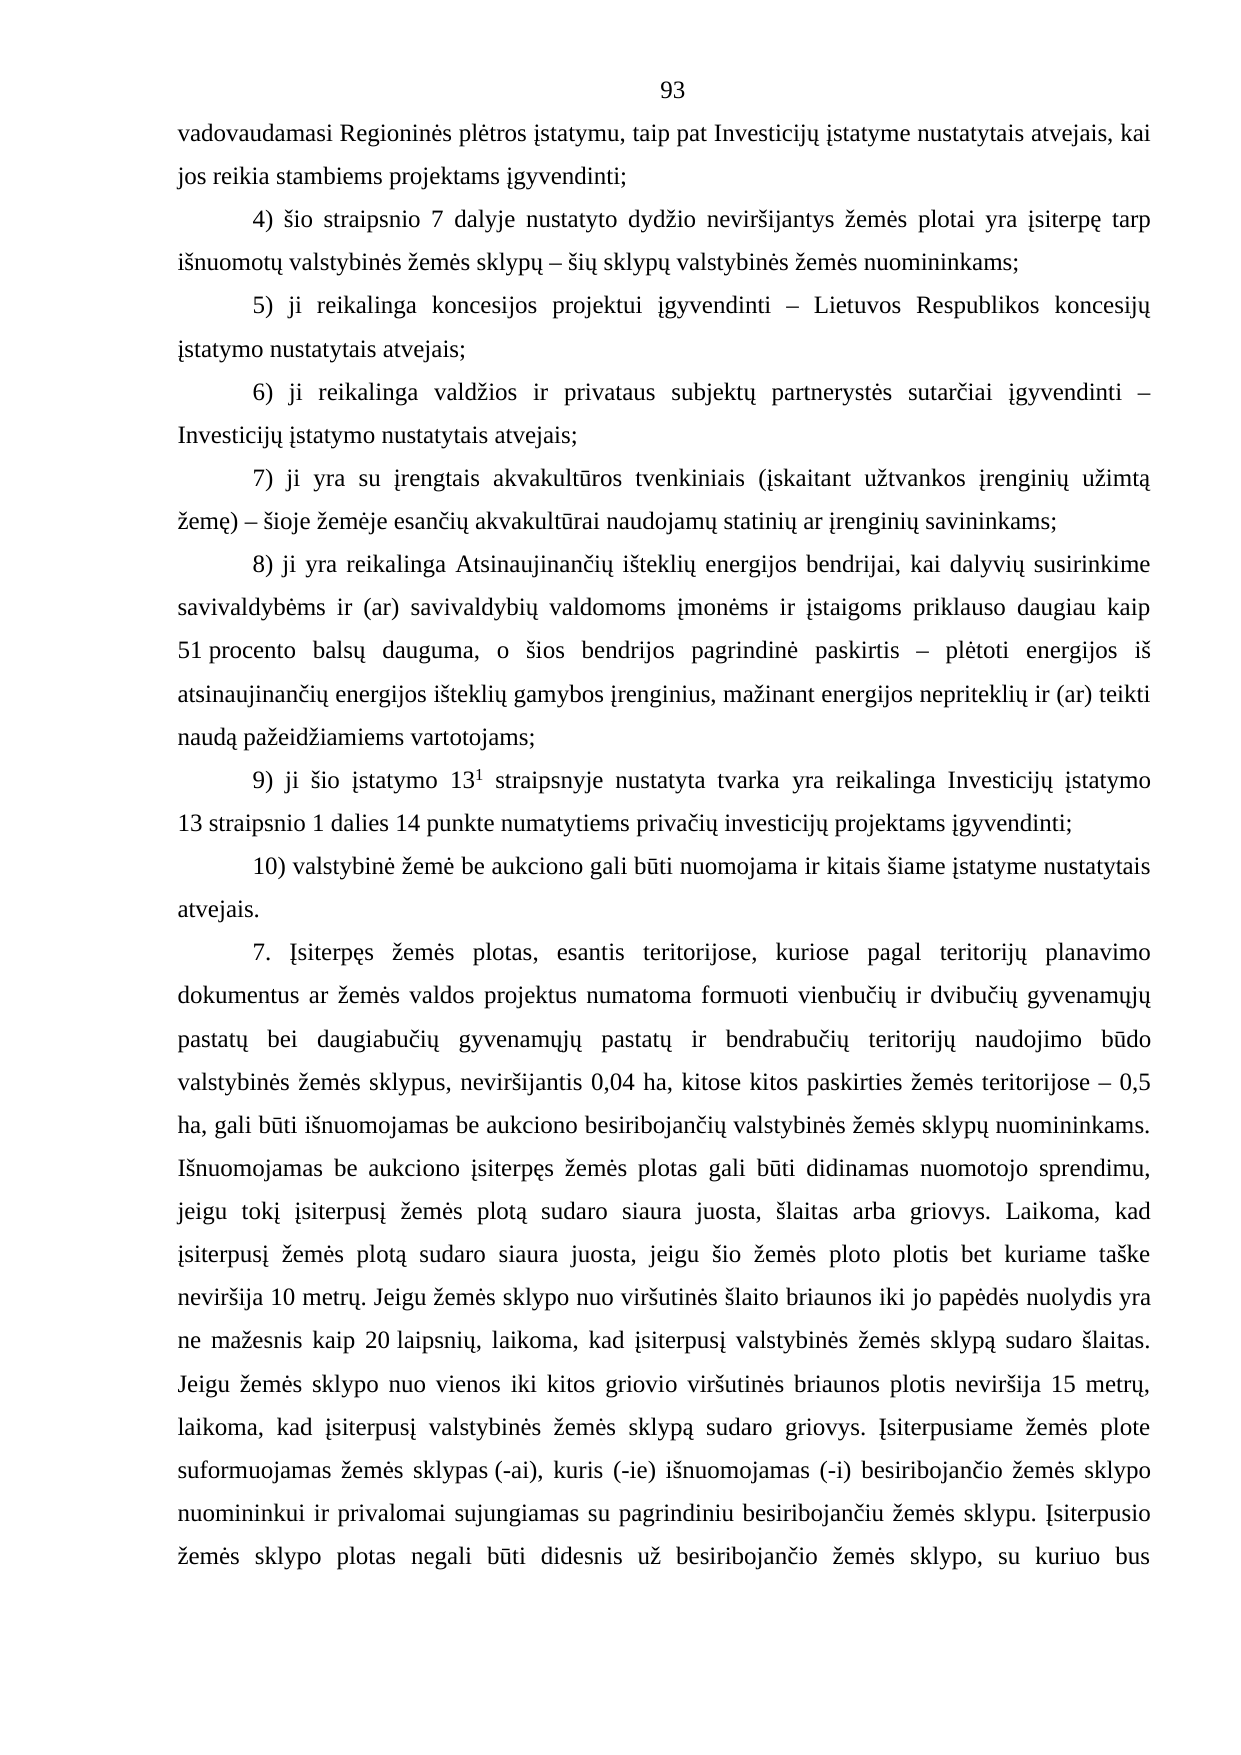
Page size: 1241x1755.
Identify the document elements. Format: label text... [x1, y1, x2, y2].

text 8) ji yra reikalinga Atsinaujinančių išteklių energijos bendrijai, kai dalyvių susirinkime savivaldybėms ir (ar) savivaldybių valdomoms įmonėms ir įstaigoms priklauso daugiau kaip 51 procento balsų dauguma, o šios bendrijos pagrindinė paskirtis – plėtoti energijos iš atsinaujinančių energijos išteklių gamybos įrenginius, mažinant energijos nepriteklių ir (ar) teikti naudą pažeidžiamiems vartotojams; [177, 549, 1152, 751]
text 5) ji reikalinga koncesijos projektui įgyvendinti – Lietuvos Respublikos koncesijų įstatymo nustatytais atvejais; [177, 291, 1152, 362]
text vadovaudamasi Regioninės plėtros įstatymu, taip pat Investicijų įstatyme nustatytais atvejais, kai jos reikia stambiems projektams įgyvendinti; [177, 118, 1152, 190]
text 6) ji reikalinga valdžios ir privataus subjektų partnerystės sutarčiai įgyvendinti – Investicijų įstatymo nustatytais atvejais; [177, 377, 1152, 449]
text 10) valstybinė žemė be aukciono gali būti nuomojama ir kitais šiame įstatyme nustatytais atvejais. [177, 851, 1152, 923]
text 4) šio straipsnio 7 dalyje nustatyto dydžio neviršijantys žemės plotai yra įsiterpę tarp išnuomotų valstybinės žemės sklypų – šių sklypų valstybinės žemės nuomininkams; [177, 204, 1152, 276]
text 7) ji yra su įrengtais akvakultūros tvenkiniais (įskaitant užtvankos įrenginių užimtą žemę) – šioje žemėje esančių akvakultūrai naudojamų statinių ar įrenginių savininkams; [177, 463, 1152, 535]
text 7. Įsiterpęs žemės plotas, esantis teritorijose, kuriose pagal teritorijų planavimo dokumentus ar žemės valdos projektus numatoma formuoti vienbučių ir dvibučių gyvenamųjų pastatų bei daugiabučių gyvenamųjų pastatų ir bendrabučių teritorijų naudojimo būdo valstybinės žemės sklypus, neviršijantis 0,04 ha, kitose kitos paskirties žemės teritorijose – 0,5 ha, gali būti išnuomojamas be aukciono besiribojančių valstybinės žemės sklypų nuomininkams. Išnuomojamas be aukciono įsiterpęs žemės plotas gali būti didinamas nuomotojo sprendimu, jeigu tokį įsiterpusį žemės plotą sudaro siaura juosta, šlaitas arba griovys. Laikoma, kad įsiterpusį žemės plotą sudaro siaura juosta, jeigu šio žemės ploto plotis bet kuriame taške neviršija 10 metrų. Jeigu žemės sklypo nuo viršutinės šlaito briaunos iki jo papėdės nuolydis yra ne mažesnis kaip 20 laipsnių, laikoma, kad įsiterpusį valstybinės žemės sklypą sudaro šlaitas. Jeigu žemės sklypo nuo vienos iki kitos griovio viršutinės briaunos plotis neviršija 15 metrų, laikoma, kad įsiterpusį valstybinės žemės sklypą sudaro griovys. Įsiterpusiame žemės plote suformuojamas žemės sklypas (-ai), kuris (-ie) išnuomojamas (-i) besiribojančio žemės sklypo nuomininkui ir privalomai sujungiamas su pagrindiniu besiribojančiu žemės sklypu. Įsiterpusio žemės sklypo plotas negali būti didesnis už besiribojančio žemės sklypo, su kuriuo bus [177, 937, 1152, 1570]
text 9) ji šio įstatymo 131 straipsnyje nustatyta tvarka yra reikalinga Investicijų įstatymo 13 straipsnio 1 dalies 14 punkte numatytiems privačių investicijų projektams įgyvendinti; [177, 765, 1152, 837]
